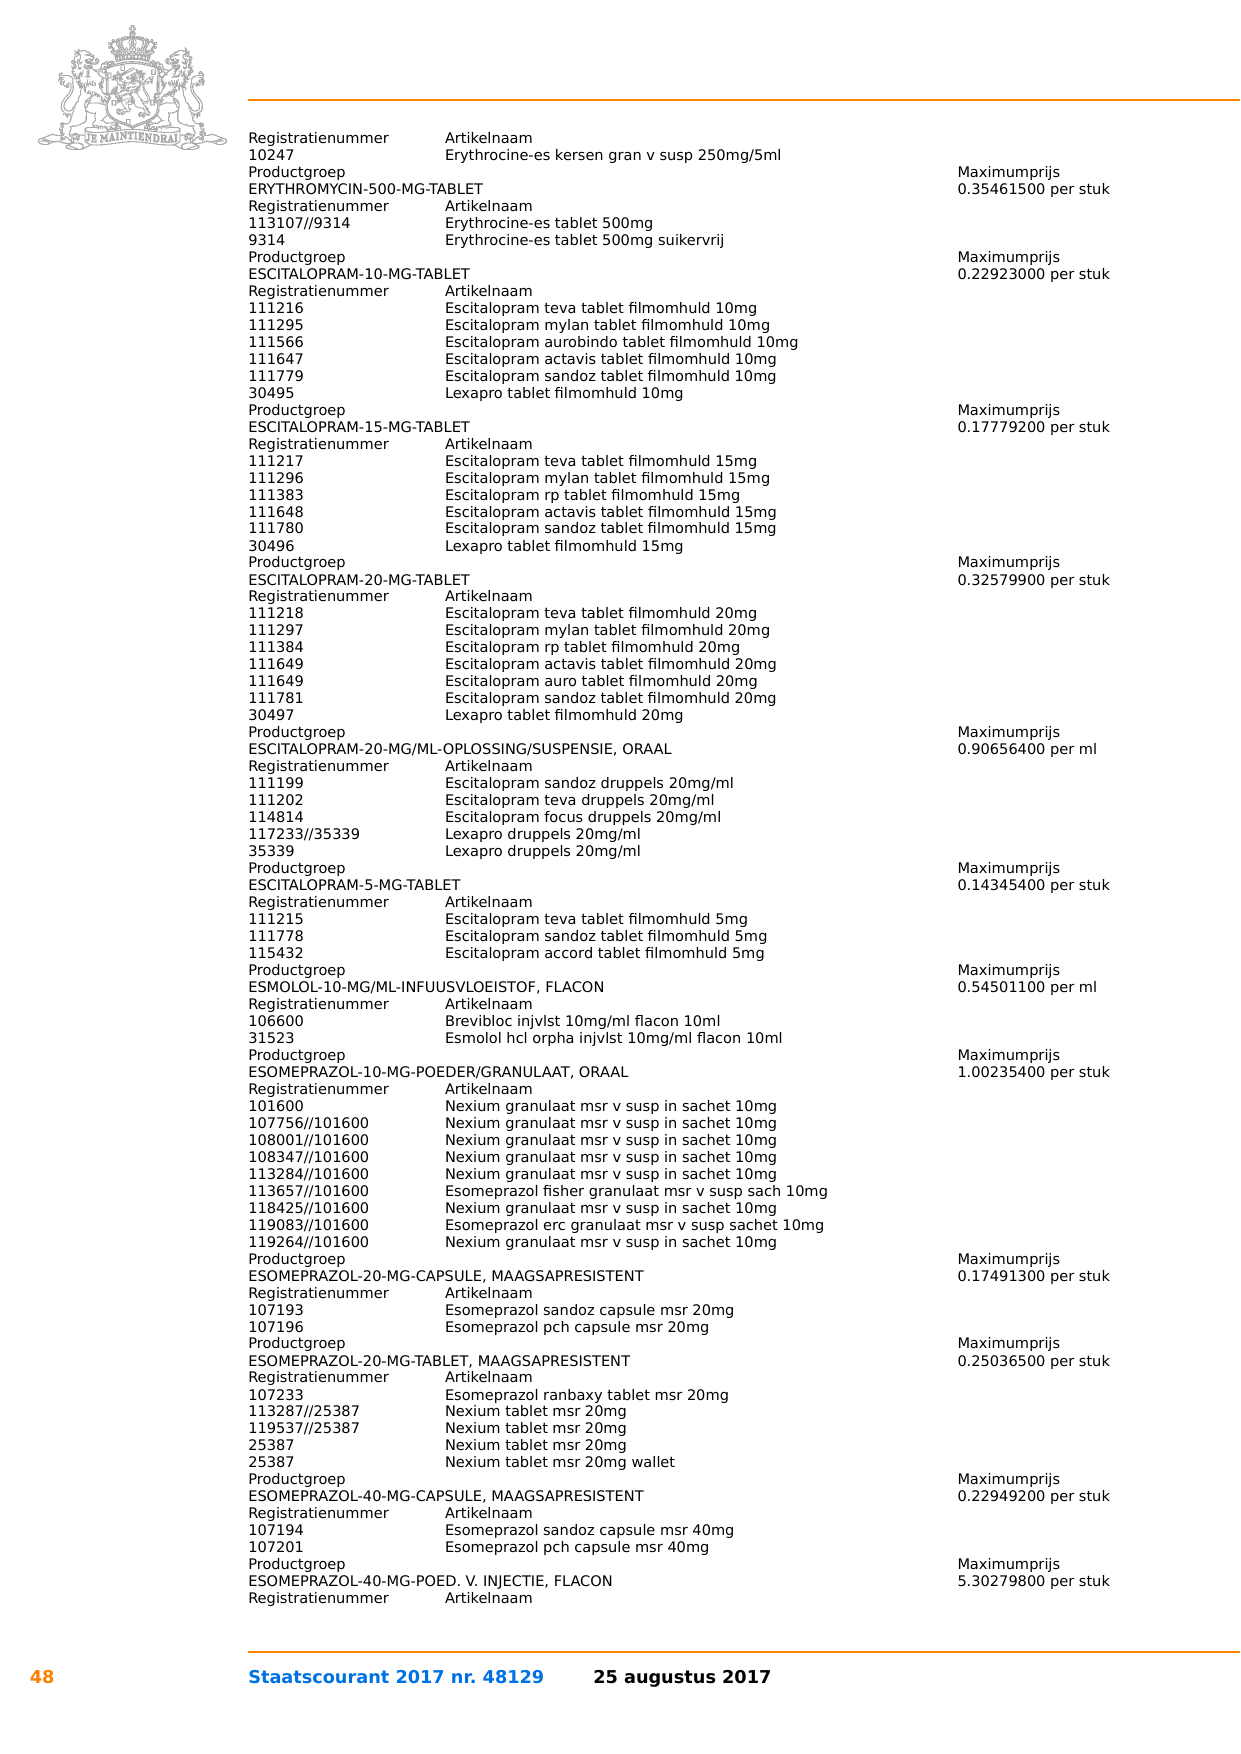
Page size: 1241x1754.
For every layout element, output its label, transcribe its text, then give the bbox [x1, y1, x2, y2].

table_cell [951, 1505, 1163, 1522]
table_cell Erythrocine-es tablet 500mg suikervrij [439, 232, 951, 249]
table_cell [951, 1437, 1163, 1454]
table_cell Registratienummer [248, 1369, 439, 1386]
table_cell Nexium granulaat msr v susp in sachet 10mg [439, 1234, 951, 1251]
table_cell Nexium granulaat msr v susp in sachet 10mg [439, 1149, 951, 1166]
table_cell Nexium granulaat msr v susp in sachet 10mg [439, 1115, 951, 1132]
table_cell Nexium granulaat msr v susp in sachet 10mg [439, 1132, 951, 1149]
table_cell [951, 1149, 1163, 1166]
table_cell 111383 [248, 486, 439, 503]
table_cell Artikelnaam [439, 198, 951, 215]
table_cell ESOMEPRAZOL-20-MG-TABLET, MAAGSAPRESISTENT [248, 1353, 951, 1369]
table_cell [951, 1166, 1163, 1183]
table_cell Escitalopram sandoz tablet filmomhuld 15mg [439, 520, 951, 537]
table_cell [951, 1301, 1163, 1318]
table_cell Maximumprijs [951, 1556, 1163, 1573]
table_cell Esomeprazol sandoz capsule msr 20mg [439, 1301, 951, 1318]
table_cell Productgroep [248, 1047, 439, 1064]
table_cell 115432 [248, 945, 439, 962]
table_cell 9314 [248, 232, 439, 249]
table_cell [951, 1234, 1163, 1251]
table_cell Productgroep [248, 860, 439, 877]
table_cell [439, 1556, 951, 1573]
table_cell Registratienummer [248, 996, 439, 1013]
table_cell ESOMEPRAZOL-10-MG-POEDER/GRANULAAT, ORAAL [248, 1064, 951, 1081]
table_cell [951, 147, 1163, 164]
table_cell Escitalopram mylan tablet filmomhuld 15mg [439, 470, 951, 486]
table_cell Esomeprazol erc granulaat msr v susp sachet 10mg [439, 1217, 951, 1233]
table_cell [951, 1420, 1163, 1437]
table_cell Registratienummer [248, 283, 439, 300]
table_cell Nexium granulaat msr v susp in sachet 10mg [439, 1098, 951, 1115]
table_cell [951, 945, 1163, 962]
table_cell Maximumprijs [951, 554, 1163, 571]
table_cell Escitalopram actavis tablet filmomhuld 10mg [439, 351, 951, 368]
table_cell Esomeprazol pch capsule msr 20mg [439, 1319, 951, 1335]
table_cell Esomeprazol pch capsule msr 40mg [439, 1539, 951, 1556]
table_cell [439, 1471, 951, 1488]
table_cell Escitalopram teva tablet filmomhuld 20mg [439, 605, 951, 622]
table_cell 114814 [248, 809, 439, 826]
table_cell [439, 249, 951, 266]
table_cell 107193 [248, 1301, 439, 1318]
table_cell Maximumprijs [951, 1251, 1163, 1267]
table_cell 111297 [248, 622, 439, 639]
table_cell Escitalopram teva tablet filmomhuld 5mg [439, 911, 951, 928]
table_cell 111384 [248, 639, 439, 656]
table_cell Nexium granulaat msr v susp in sachet 10mg [439, 1200, 951, 1217]
table_cell Escitalopram mylan tablet filmomhuld 20mg [439, 622, 951, 639]
table_cell ESOMEPRAZOL-20-MG-CAPSULE, MAAGSAPRESISTENT [248, 1268, 951, 1284]
table_cell 107201 [248, 1539, 439, 1556]
table_cell [951, 1081, 1163, 1098]
table_cell ESCITALOPRAM-20-MG-TABLET [248, 571, 951, 588]
table_cell Productgroep [248, 164, 439, 181]
table_cell Artikelnaam [439, 1505, 951, 1522]
table_cell 106600 [248, 1013, 439, 1030]
table_cell Escitalopram focus druppels 20mg/ml [439, 809, 951, 826]
table_cell 25387 [248, 1454, 439, 1471]
table_cell Escitalopram accord tablet filmomhuld 5mg [439, 945, 951, 962]
table_cell 119083//101600 [248, 1217, 439, 1233]
table_cell 113284//101600 [248, 1166, 439, 1183]
table_cell 107233 [248, 1386, 439, 1403]
table_cell Brevibloc injvlst 10mg/ml flacon 10ml [439, 1013, 951, 1030]
table_cell [951, 300, 1163, 317]
table_cell 111781 [248, 690, 439, 707]
table_cell 111649 [248, 673, 439, 690]
table_cell Escitalopram teva druppels 20mg/ml [439, 792, 951, 809]
table_cell ESCITALOPRAM-15-MG-TABLET [248, 419, 951, 436]
table_cell 107756//101600 [248, 1115, 439, 1132]
table_cell 101600 [248, 1098, 439, 1115]
table_cell 111296 [248, 470, 439, 486]
table_cell [951, 792, 1163, 809]
table_cell Artikelnaam [439, 1590, 951, 1607]
table_cell 1.00235400 per stuk [951, 1064, 1163, 1081]
table_cell Nexium tablet msr 20mg [439, 1420, 951, 1437]
table_cell Esomeprazol sandoz capsule msr 40mg [439, 1522, 951, 1539]
table_cell [951, 317, 1163, 334]
table_cell [951, 1319, 1163, 1335]
table_cell Productgroep [248, 1471, 439, 1488]
table_cell 119537//25387 [248, 1420, 439, 1437]
table_cell 107194 [248, 1522, 439, 1539]
table_cell ERYTHROMYCIN-500-MG-TABLET [248, 181, 951, 198]
table_cell [439, 860, 951, 877]
table_cell [951, 232, 1163, 249]
table_cell 0.25036500 per stuk [951, 1353, 1163, 1369]
table_cell 30497 [248, 707, 439, 724]
table_cell [951, 1539, 1163, 1556]
table_cell Escitalopram actavis tablet filmomhuld 15mg [439, 504, 951, 520]
table_cell Registratienummer [248, 1081, 439, 1098]
table_cell 5.30279800 per stuk [951, 1573, 1163, 1590]
table_cell Productgroep [248, 1251, 439, 1267]
table_cell Maximumprijs [951, 962, 1163, 979]
table_cell Productgroep [248, 724, 439, 741]
table_cell Maximumprijs [951, 402, 1163, 418]
table_cell Artikelnaam [439, 283, 951, 300]
table_cell Productgroep [248, 249, 439, 266]
table_cell Erythrocine-es kersen gran v susp 250mg/5ml [439, 147, 951, 164]
table_cell [951, 843, 1163, 860]
table_cell ESCITALOPRAM-20-MG/ML-OPLOSSING/SUSPENSIE, ORAAL [248, 741, 951, 758]
table_cell ESCITALOPRAM-10-MG-TABLET [248, 266, 951, 283]
table_cell [951, 198, 1163, 215]
table_cell 111202 [248, 792, 439, 809]
table_cell Escitalopram teva tablet filmomhuld 10mg [439, 300, 951, 317]
table_cell 111295 [248, 317, 439, 334]
table_cell [951, 1369, 1163, 1386]
table_cell [951, 656, 1163, 673]
table_cell 35339 [248, 843, 439, 860]
table_cell 0.17491300 per stuk [951, 1268, 1163, 1284]
table_cell Nexium granulaat msr v susp in sachet 10mg [439, 1166, 951, 1183]
table_cell [439, 724, 951, 741]
table_cell Escitalopram sandoz tablet filmomhuld 20mg [439, 690, 951, 707]
table_cell [951, 1386, 1163, 1403]
table_cell 0.54501100 per ml [951, 979, 1163, 996]
table_cell ESOMEPRAZOL-40-MG-POED. V. INJECTIE, FLACON [248, 1573, 951, 1590]
table_cell [951, 1200, 1163, 1217]
table_cell Registratienummer [248, 1285, 439, 1301]
table_cell [951, 1183, 1163, 1199]
table_cell Escitalopram sandoz tablet filmomhuld 5mg [439, 928, 951, 945]
table_cell [951, 809, 1163, 826]
table_cell [951, 894, 1163, 911]
table_cell Escitalopram rp tablet filmomhuld 15mg [439, 486, 951, 503]
table_cell Artikelnaam [439, 996, 951, 1013]
table_cell 111217 [248, 453, 439, 469]
table_cell Maximumprijs [951, 724, 1163, 741]
table_cell [951, 707, 1163, 724]
table_cell 25387 [248, 1437, 439, 1454]
table_cell Artikelnaam [439, 1369, 951, 1386]
table_cell Registratienummer [248, 1505, 439, 1522]
table_cell Registratienummer [248, 894, 439, 911]
table_cell [951, 283, 1163, 300]
table_cell [951, 1098, 1163, 1115]
table_cell Lexapro tablet filmomhuld 15mg [439, 538, 951, 554]
table_cell 108347//101600 [248, 1149, 439, 1166]
table_cell Maximumprijs [951, 164, 1163, 181]
table_cell [951, 130, 1163, 147]
table_cell Registratienummer [248, 1590, 439, 1607]
table_cell [951, 368, 1163, 384]
table_cell [951, 436, 1163, 452]
table_cell [951, 1115, 1163, 1132]
table_cell 111566 [248, 334, 439, 351]
table_cell 113657//101600 [248, 1183, 439, 1199]
table_cell [951, 538, 1163, 554]
table_cell Nexium tablet msr 20mg [439, 1403, 951, 1420]
table_cell Esmolol hcl orpha injvlst 10mg/ml flacon 10ml [439, 1030, 951, 1047]
table_cell Productgroep [248, 402, 439, 418]
table_cell 111218 [248, 605, 439, 622]
table_cell Escitalopram sandoz druppels 20mg/ml [439, 775, 951, 792]
table_cell [951, 1522, 1163, 1539]
table_cell 0.90656400 per ml [951, 741, 1163, 758]
table_cell Lexapro tablet filmomhuld 20mg [439, 707, 951, 724]
table_cell [951, 1013, 1163, 1030]
table_cell Productgroep [248, 554, 439, 571]
table_cell [951, 1590, 1163, 1607]
table_cell [439, 962, 951, 979]
table_cell Nexium tablet msr 20mg [439, 1437, 951, 1454]
table_cell Registratienummer [248, 198, 439, 215]
table_cell [951, 775, 1163, 792]
table_cell [951, 334, 1163, 351]
table_cell Artikelnaam [439, 588, 951, 605]
table_cell [951, 504, 1163, 520]
table_cell 0.22923000 per stuk [951, 266, 1163, 283]
table_cell 118425//101600 [248, 1200, 439, 1217]
table_cell [951, 215, 1163, 232]
table_cell [439, 164, 951, 181]
table_cell Registratienummer [248, 130, 439, 147]
table_cell Escitalopram rp tablet filmomhuld 20mg [439, 639, 951, 656]
table_cell Maximumprijs [951, 860, 1163, 877]
table_cell [951, 928, 1163, 945]
table_cell [951, 1132, 1163, 1149]
picture [38, 25, 227, 150]
table_cell [951, 605, 1163, 622]
table_cell [951, 588, 1163, 605]
table_cell 108001//101600 [248, 1132, 439, 1149]
table_cell [439, 1047, 951, 1064]
table_cell Maximumprijs [951, 1047, 1163, 1064]
table_cell 107196 [248, 1319, 439, 1335]
table_cell Maximumprijs [951, 1471, 1163, 1488]
table_cell ESMOLOL-10-MG/ML-INFUUSVLOEISTOF, FLACON [248, 979, 951, 996]
table_cell Maximumprijs [951, 249, 1163, 266]
table_cell [951, 996, 1163, 1013]
table_cell 0.14345400 per stuk [951, 877, 1163, 894]
table_cell [951, 1217, 1163, 1233]
table_cell Escitalopram sandoz tablet filmomhuld 10mg [439, 368, 951, 384]
table_cell 0.17779200 per stuk [951, 419, 1163, 436]
table_cell Artikelnaam [439, 1081, 951, 1098]
table_cell [951, 673, 1163, 690]
table_cell [951, 385, 1163, 402]
table_cell 113287//25387 [248, 1403, 439, 1420]
table_cell 111778 [248, 928, 439, 945]
table_cell Productgroep [248, 962, 439, 979]
table_cell 111648 [248, 504, 439, 520]
table_cell 0.35461500 per stuk [951, 181, 1163, 198]
table_cell Artikelnaam [439, 1285, 951, 1301]
table_cell Lexapro tablet filmomhuld 10mg [439, 385, 951, 402]
table_cell 111780 [248, 520, 439, 537]
table_cell ESOMEPRAZOL-40-MG-CAPSULE, MAAGSAPRESISTENT [248, 1488, 951, 1505]
table_cell Registratienummer [248, 758, 439, 775]
table_cell Maximumprijs [951, 1335, 1163, 1352]
table_cell 30495 [248, 385, 439, 402]
table_cell Artikelnaam [439, 436, 951, 452]
table_cell Registratienummer [248, 588, 439, 605]
table_cell Registratienummer [248, 436, 439, 452]
table_cell 113107//9314 [248, 215, 439, 232]
table_cell 31523 [248, 1030, 439, 1047]
table_cell 111647 [248, 351, 439, 368]
table_cell Nexium tablet msr 20mg wallet [439, 1454, 951, 1471]
table_cell Escitalopram actavis tablet filmomhuld 20mg [439, 656, 951, 673]
table_cell 111649 [248, 656, 439, 673]
table_cell Productgroep [248, 1556, 439, 1573]
table_cell 111779 [248, 368, 439, 384]
table_cell Artikelnaam [439, 758, 951, 775]
table_cell [951, 622, 1163, 639]
table_cell [951, 1285, 1163, 1301]
table_cell Escitalopram aurobindo tablet filmomhuld 10mg [439, 334, 951, 351]
table_cell [951, 1403, 1163, 1420]
table_cell 30496 [248, 538, 439, 554]
table_cell [439, 402, 951, 418]
table_cell 0.32579900 per stuk [951, 571, 1163, 588]
table_cell Escitalopram mylan tablet filmomhuld 10mg [439, 317, 951, 334]
table_cell [951, 690, 1163, 707]
table_cell 111216 [248, 300, 439, 317]
table_cell [951, 911, 1163, 928]
table_cell Escitalopram teva tablet filmomhuld 15mg [439, 453, 951, 469]
table_cell 111199 [248, 775, 439, 792]
table_cell [951, 758, 1163, 775]
table_cell [951, 1030, 1163, 1047]
table_cell Esomeprazol ranbaxy tablet msr 20mg [439, 1386, 951, 1403]
table_cell [951, 351, 1163, 368]
table_cell [439, 1335, 951, 1352]
table_cell [951, 826, 1163, 843]
table_cell [951, 639, 1163, 656]
table_cell ESCITALOPRAM-5-MG-TABLET [248, 877, 951, 894]
table_cell 119264//101600 [248, 1234, 439, 1251]
table_cell [439, 1251, 951, 1267]
table_cell 0.22949200 per stuk [951, 1488, 1163, 1505]
table_cell 117233//35339 [248, 826, 439, 843]
table_cell [951, 1454, 1163, 1471]
table_cell Escitalopram auro tablet filmomhuld 20mg [439, 673, 951, 690]
table_cell Artikelnaam [439, 130, 951, 147]
table_cell [951, 520, 1163, 537]
table_cell [951, 453, 1163, 469]
table_cell Erythrocine-es tablet 500mg [439, 215, 951, 232]
table_cell Productgroep [248, 1335, 439, 1352]
table_cell Lexapro druppels 20mg/ml [439, 826, 951, 843]
table_cell Artikelnaam [439, 894, 951, 911]
table_cell 111215 [248, 911, 439, 928]
table_cell [951, 470, 1163, 486]
table_cell [439, 554, 951, 571]
table_cell Lexapro druppels 20mg/ml [439, 843, 951, 860]
table_cell Esomeprazol fisher granulaat msr v susp sach 10mg [439, 1183, 951, 1199]
table_cell [951, 486, 1163, 503]
table_cell 10247 [248, 147, 439, 164]
